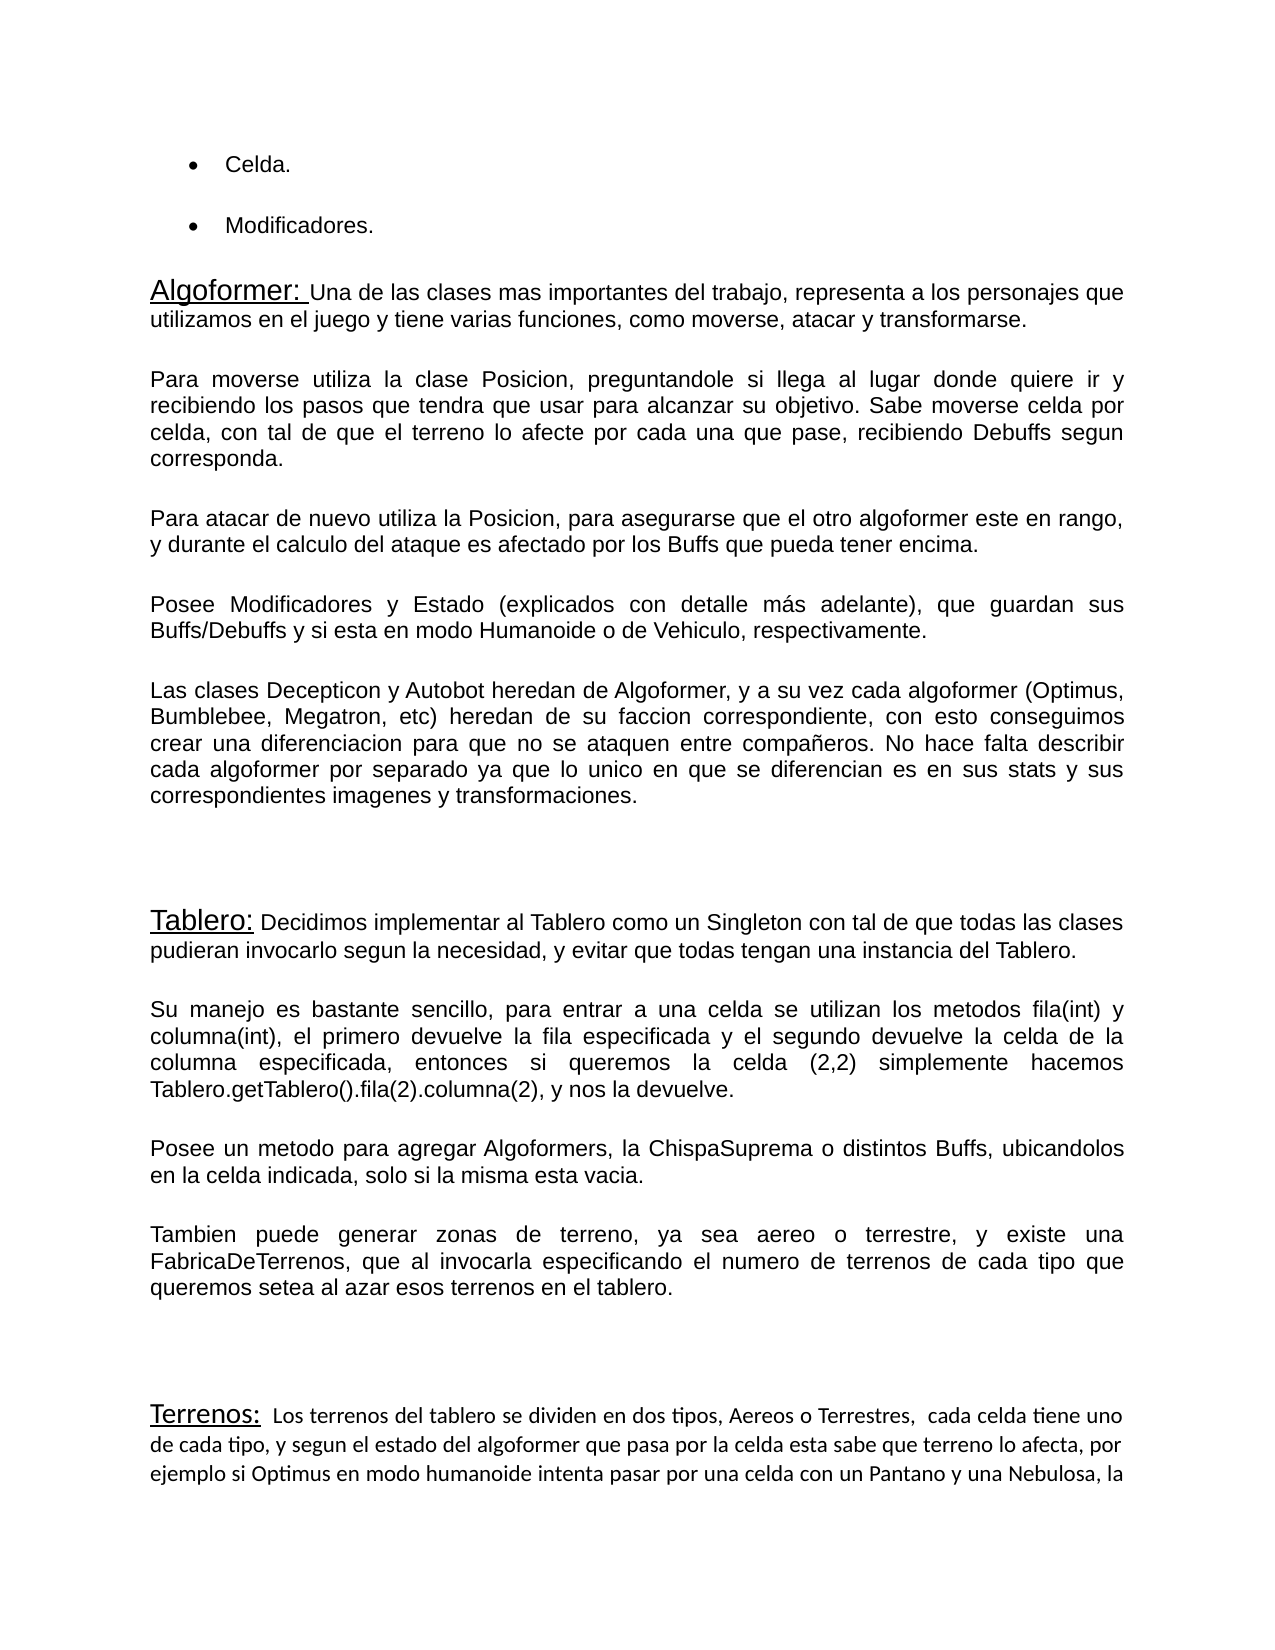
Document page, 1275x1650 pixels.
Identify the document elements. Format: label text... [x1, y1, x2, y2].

text Tambien puede generar zonas de terreno, ya sea aereo o terrestre, y existe una FabricaDeTerrenos, que al invocarla especificando el numero de terrenos de cada tipo que queremos setea al azar esos terrenos en el tablero. [150, 1221, 1125, 1300]
text Posee un metodo para agregar Algoformers, la ChispaSuprema o distintos Buffs, ubicandolos en la celda indicada, solo si la misma esta vacia. [150, 1135, 1125, 1188]
text Posee Modificadores y Estado (explicados con detalle más adelante), que guardan sus Buffs/Debuffs y si esta en modo Humanoide o de Vehiculo, respectivamente. [150, 591, 1125, 643]
text Las clases Decepticon y Autobot heredan de Algoformer, y a su vez cada algoformer (Optimus, Bumblebee, Megatron, etc) heredan de su faccion correspondiente, con esto conseguimos crear una diferenciacion para que no se ataquen entre compañeros. No hace falta describir cada algoformer por separado ya que lo unico en que se diferencian es en sus stats y sus correspondientes imagenes y transformaciones. [150, 677, 1125, 808]
list Celda. [187, 150, 1125, 178]
text Tablero: Decidimos implementar al Tablero como un Singleton con tal de que todas las clases pudieran invocarlo segun la necesidad, y evitar que todas tengan una instancia del Tablero. [150, 903, 1125, 963]
text Algoformer: Una de las clases mas importantes del trabajo, representa a los personajes que utilizamos en el juego y tiene varias funciones, como moverse, atacar y transformarse. [150, 273, 1125, 333]
text Terrenos: Los terrenos del tablero se dividen en dos tipos, Aereos o Terrestres, cada celda tiene uno de cada tipo, y segun el estado del algoformer que pasa por la celda esta sabe que terreno lo afecta, por ejemplo si Optimus en modo humanoide intenta pasar por una celda con un Pantano y una Nebulosa, la [150, 1395, 1125, 1487]
text Para atacar de nuevo utiliza la Posicion, para asegurarse que el otro algoformer este en rango, y durante el calculo del ataque es afectado por los Buffs que pueda tener encima. [150, 505, 1125, 557]
list Modificadores. [187, 211, 1125, 239]
text Su manejo es bastante sencillo, para entrar a una celda se utilizan los metodos fila(int) y columna(int), el primero devuelve la fila especificada y el segundo devuelve la celda de la columna especificada, entonces si queremos la celda (2,2) simplemente hacemos Tablero.getTablero().fila(2).columna(2), y nos la devuelve. [150, 996, 1125, 1102]
text Para moverse utiliza la clase Posicion, preguntandole si llega al lugar donde quiere ir y recibiendo los pasos que tendra que usar para alcanzar su objetivo. Sabe moverse celda por celda, con tal de que el terreno lo afecte por cada una que pase, recibiendo Debuffs segun corresponda. [150, 366, 1125, 471]
